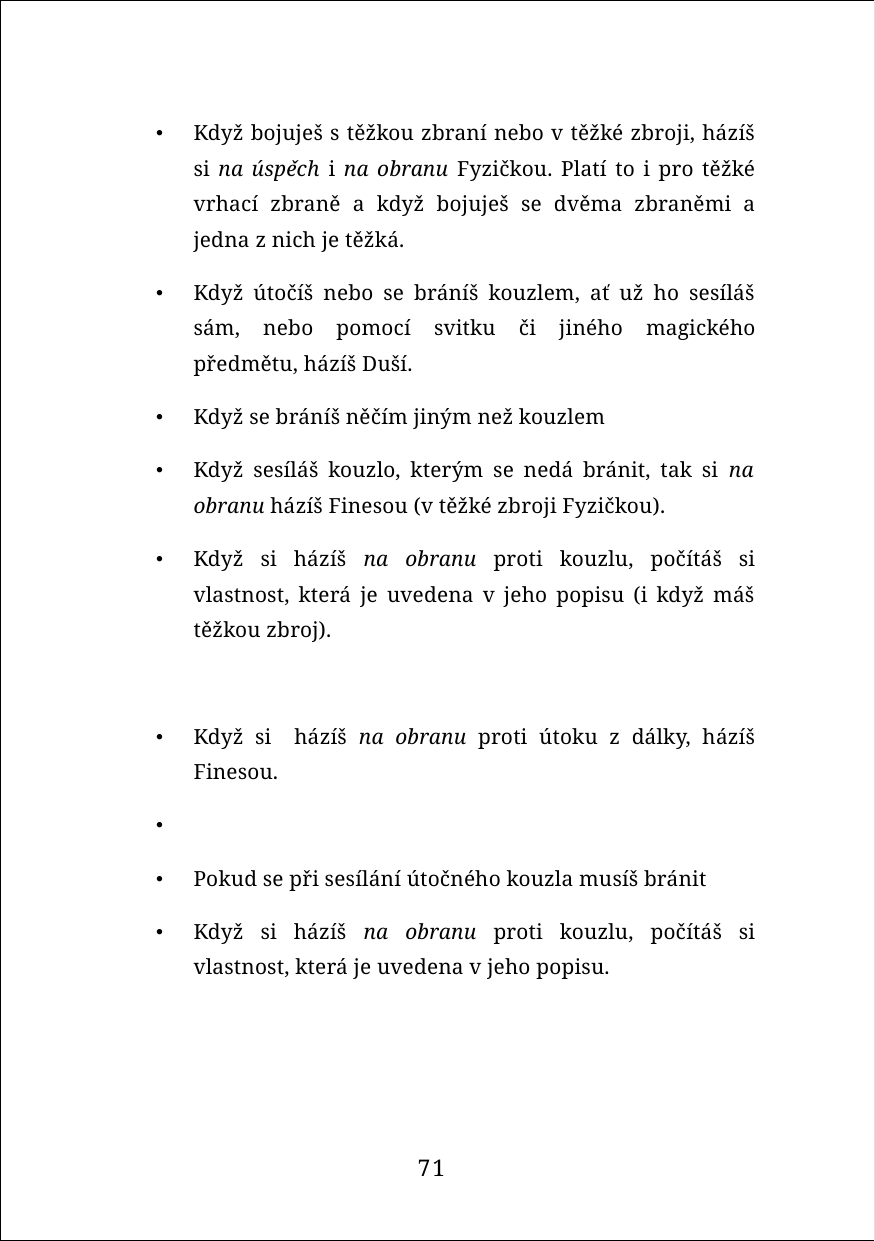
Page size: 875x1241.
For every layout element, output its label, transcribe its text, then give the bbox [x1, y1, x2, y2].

list Když útočíš nebo se bráníš kouzlem, ať už ho sesíláš sám, nebo pomocí svitku či jiného magického předmětu, házíš Duší. [156, 278, 756, 377]
list Když si házíš na obranu proti kouzlu, počítáš si vlastnost, která je uvedena v jeho popisu (i když máš těžkou zbroj). [156, 544, 756, 644]
list Když sesíláš kouzlo, kterým se nedá bránit, tak si na obranu házíš Finesou (v těžké zbroji Fyzičkou). [156, 456, 756, 519]
list Když si házíš na obranu proti útoku z dálky, házíš Finesou. [156, 722, 756, 786]
list Když bojuješ s těžkou zbraní nebo v těžké zbroji, házíš si na úspěch i na obranu Fyzičkou. Platí to i pro těžké vrhací zbraně a když bojuješ se dvěma zbraněmi a jedna z nich je těžká. [156, 118, 756, 253]
list Pokud se při sesílání útočného kouzla musíš bránit [156, 864, 756, 892]
list Když si házíš na obranu proti kouzlu, počítáš si vlastnost, která je uvedena v jeho popisu. [156, 917, 756, 981]
list Když se bráníš něčím jiným než kouzlem [156, 402, 756, 431]
